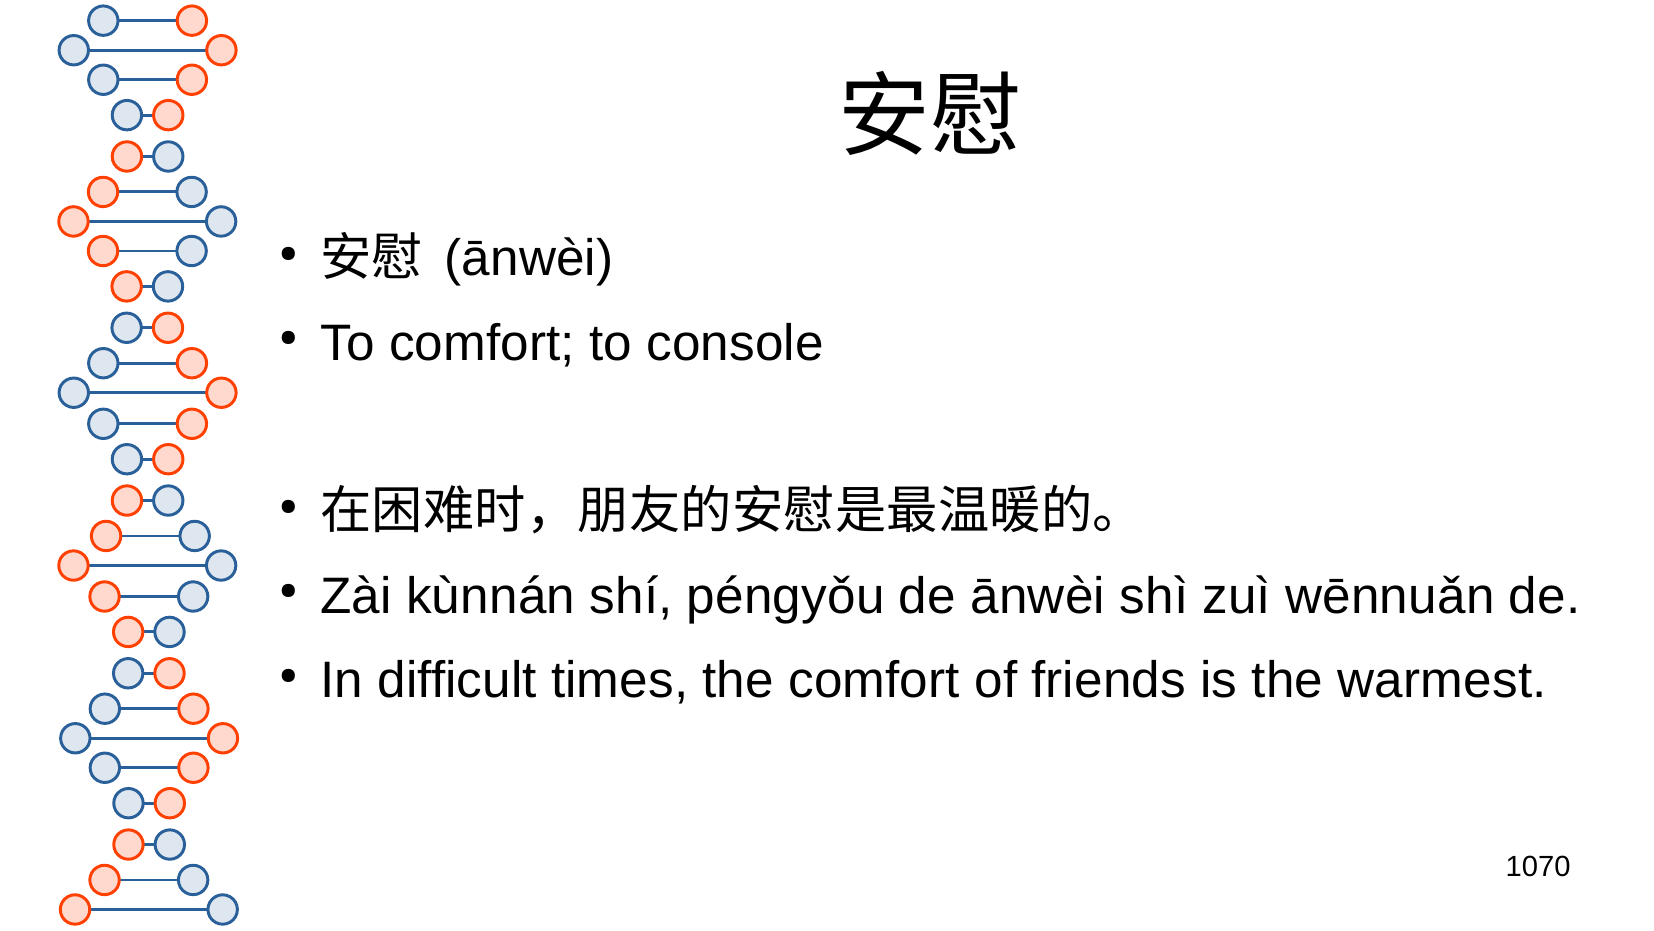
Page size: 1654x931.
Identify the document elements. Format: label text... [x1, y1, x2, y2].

title 安慰 [265, 35, 1595, 189]
list 安慰 (ānwèi) To comfort; to console 在困难时，朋友的安慰是最温暖的。 Zài kùnnán shí, péngyǒu de ānwèi shì zuì wēnnuǎn de. In difficult times, the comfort of friends is the warmest. [265, 224, 1595, 764]
